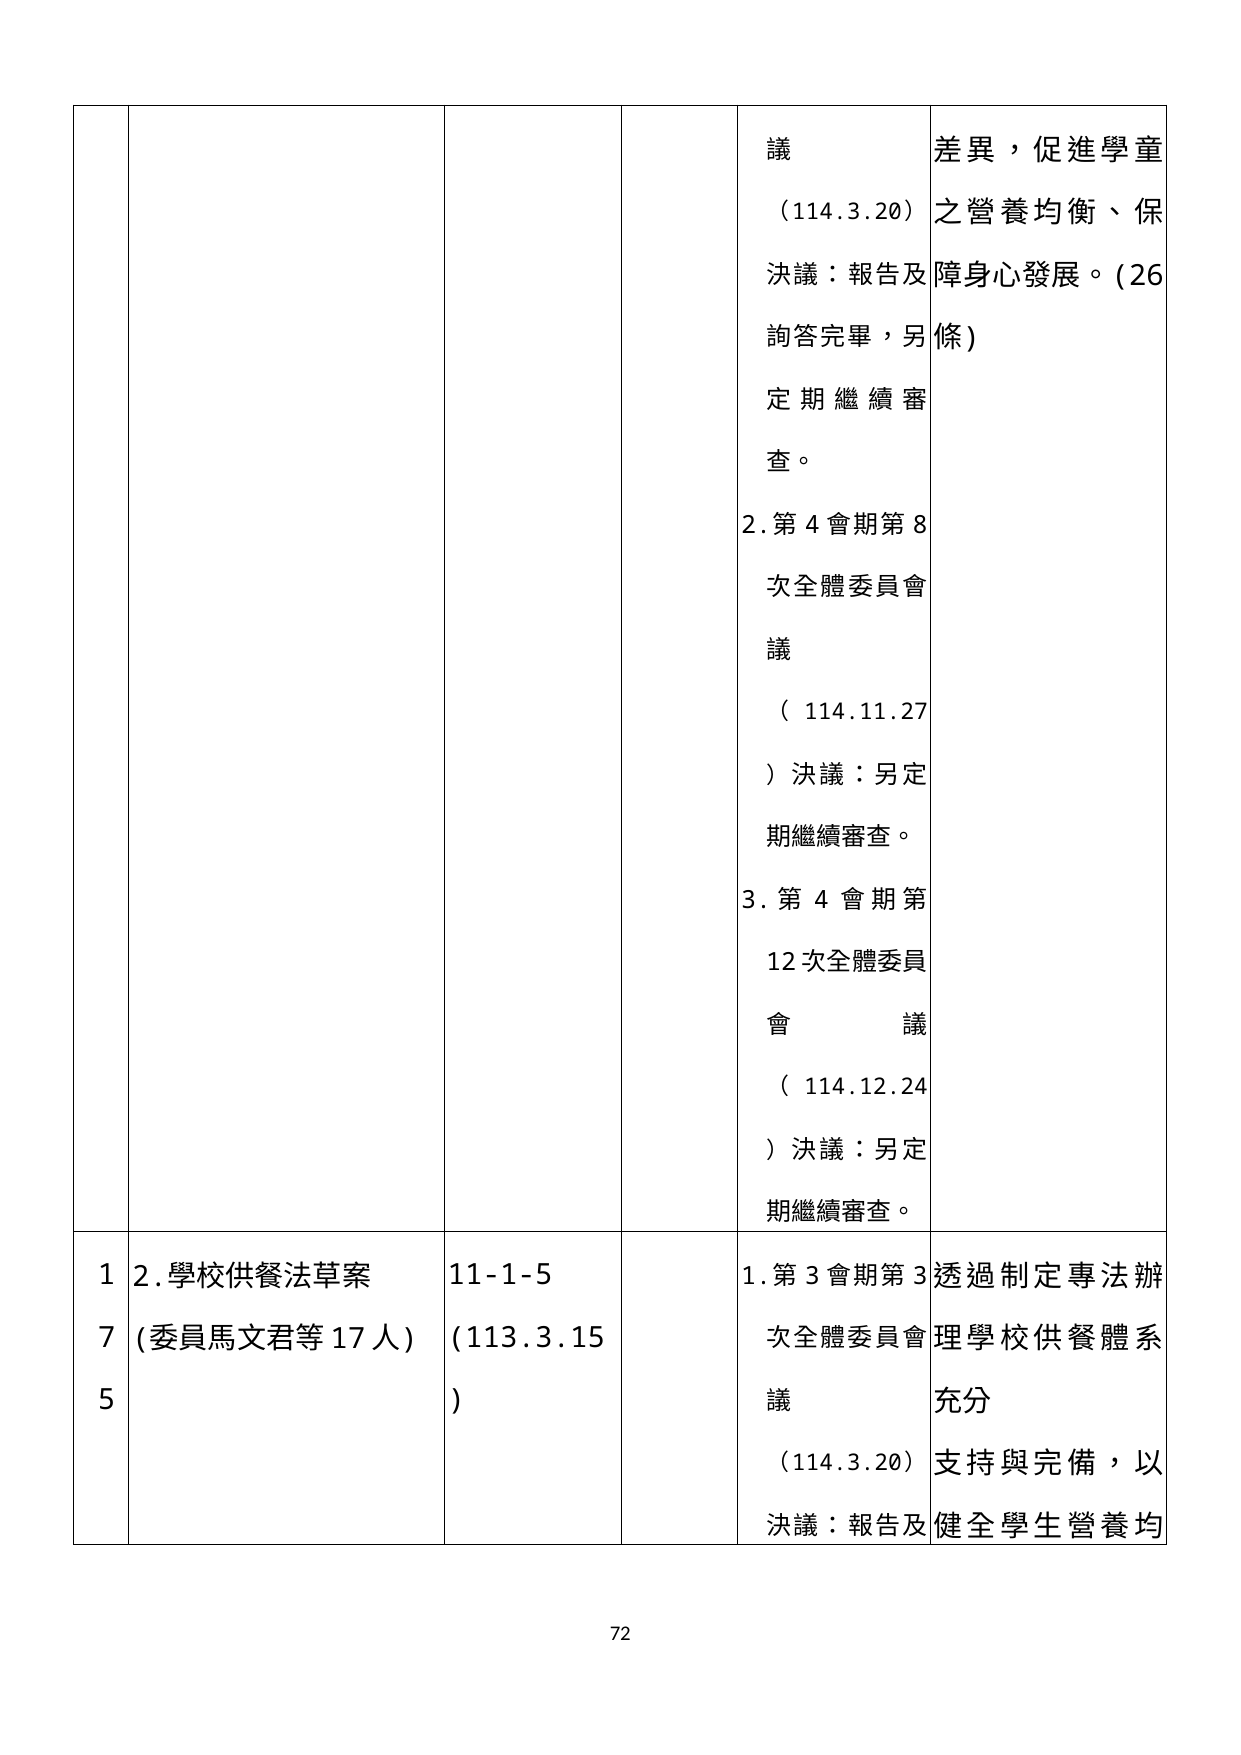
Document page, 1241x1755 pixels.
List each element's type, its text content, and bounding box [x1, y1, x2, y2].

table_cell 1.第3會期第3次全體委員會議（114.3.20）決議：報告及 [738, 1232, 930, 1544]
table_cell 透過制定專法辦理學校供餐體系充分 支持與完備，以健全學生營養均 [931, 1232, 1166, 1544]
table_cell [74, 1232, 128, 1544]
table_cell [622, 1232, 737, 1544]
table_cell [622, 106, 737, 1231]
table_cell 差異，促進學童之營養均衡、保障身心發展。(26條) [931, 106, 1166, 1231]
table_cell 議（114.3.20）決議：報告及詢答完畢，另定期繼續審查。 2.第4會期第8次全體委員會議（114.11.27）決議：另定期繼續審查。 3.第4會期第12次全體委員會議（114.12.24）決議：另定期繼續審查。 [738, 106, 930, 1231]
table_cell [74, 106, 128, 1231]
table_cell [129, 106, 444, 1231]
table_cell 11-1-5 (113.3.15) [445, 1232, 621, 1544]
table_cell 2.學校供餐法草案 (委員馬文君等17人) [129, 1232, 444, 1544]
table_cell [445, 106, 621, 1231]
